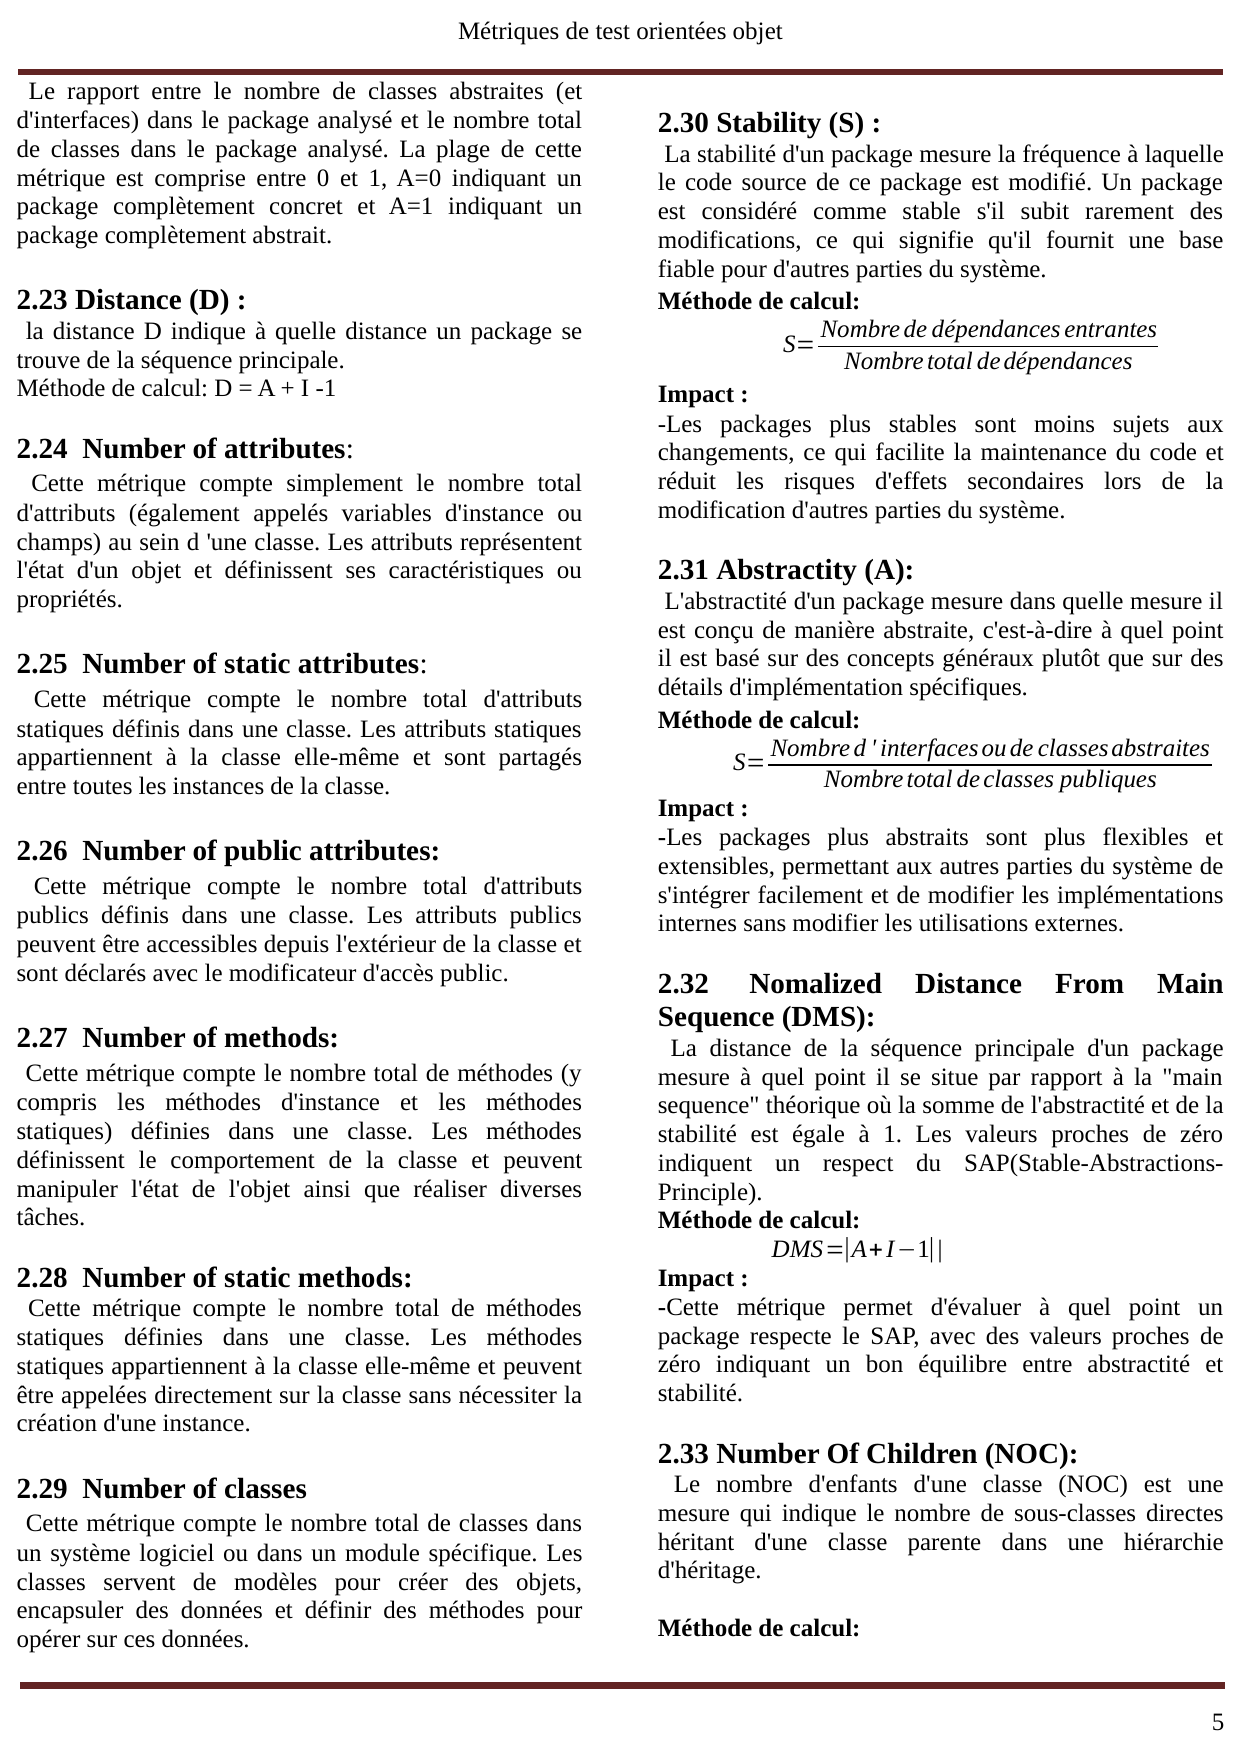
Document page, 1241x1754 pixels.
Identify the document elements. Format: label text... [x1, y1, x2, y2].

list Méthode de calcul: [658, 701, 1224, 734]
list Distance (D) : [16, 282, 583, 316]
list la distance D indique à quelle distance un package se trouve de la séquence principale. [16, 316, 583, 373]
list Méthode de calcul: D = A + I -1 [16, 373, 583, 402]
list Number Of Children (NOC): [658, 1436, 1224, 1469]
list Number of attributes: [16, 431, 583, 464]
list Cette métrique compte le nombre total de classes dans un système logiciel ou dans un module spécifique. Les classes servent de modèles pour créer des objets, encapsuler des données et définir des méthodes pour opérer sur ces données. [16, 1504, 583, 1653]
list La distance de la séquence principale d'un package mesure à quel point il se situe par rapport à la "main sequence" théorique où la somme de l'abstractité et de la stabilité est égale à 1. Les valeurs proches de zéro indiquent un respect du SAP(Stable-Abstractions-Principle). [658, 1033, 1224, 1206]
list Impact : [658, 1263, 1224, 1292]
list -Les packages plus abstraits sont plus flexibles et extensibles, permettant aux autres parties du système de s'intégrer facilement et de modifier les implémentations internes sans modifier les utilisations externes. [658, 822, 1224, 937]
list Impact : [658, 793, 1224, 822]
list Nomalized Distance From Main Sequence (DMS): [658, 966, 1224, 1033]
list Cette métrique compte le nombre total de méthodes (y compris les méthodes d'instance et les méthodes statiques) définies dans une classe. Les méthodes définissent le comportement de la classe et peuvent manipuler l'état de l'objet ainsi que réaliser diverses tâches. [16, 1054, 583, 1231]
list -Les packages plus stables sont moins sujets aux changements, ce qui facilite la maintenance du code et réduit les risques d'effets secondaires lors de la modification d'autres parties du système. [658, 409, 1224, 524]
list Méthode de calcul: [658, 282, 1224, 316]
list La stabilité d'un package mesure la fréquence à laquelle le code source de ce package est modifié. Un package est considéré comme stable s'il subit rarement des modifications, ce qui signifie qu'il fournit une base fiable pour d'autres parties du système. [658, 139, 1224, 282]
list Number of static attributes: [16, 647, 583, 680]
list Cette métrique compte simplement le nombre total d'attributs (également appelés variables d'instance ou champs) au sein d 'une classe. Les attributs représentent l'état d'un objet et définissent ses caractéristiques ou propriétés. [16, 464, 583, 613]
list | [733, 1234, 1224, 1263]
list Number of public attributes: [16, 833, 583, 867]
list Cette métrique compte le nombre total de méthodes statiques définies dans une classe. Les méthodes statiques appartiennent à la classe elle-même et peuvent être appelées directement sur la classe sans nécessiter la création d'une instance. [16, 1293, 583, 1437]
list L'abstractité d'un package mesure dans quelle mesure il est conçu de manière abstraite, c'est-à-dire à quel point il est basé sur des concepts généraux plutôt que sur des détails d'implémentation spécifiques. [658, 586, 1224, 701]
list Number of classes [16, 1471, 583, 1504]
list Cette métrique compte le nombre total d'attributs publics définis dans une classe. Les attributs publics peuvent être accessibles depuis l'extérieur de la classe et sont déclarés avec le modificateur d'accès public. [16, 867, 583, 987]
list Méthode de calcul: [658, 1613, 1224, 1642]
list Number of static methods: [16, 1260, 583, 1293]
list Number of methods: [16, 1020, 583, 1054]
list Le rapport entre le nombre de classes abstraites (et d'interfaces) dans le package analysé et le nombre total de classes dans le package analysé. La plage de cette métrique est comprise entre 0 et 1, A=0 indiquant un package complètement concret et A=1 indiquant un package complètement abstrait. [16, 76, 583, 249]
list Cette métrique compte le nombre total d'attributs statiques définis dans une classe. Les attributs statiques appartiennent à la classe elle-même et sont partagés entre toutes les instances de la classe. [16, 680, 583, 800]
list Abstractity (A): [658, 552, 1224, 586]
list Méthode de calcul: [658, 1206, 1224, 1234]
list Impact : [658, 375, 1224, 409]
list Le nombre d'enfants d'une classe (NOC) est une mesure qui indique le nombre de sous-classes directes héritant d'une classe parente dans une hiérarchie d'héritage. [658, 1469, 1224, 1584]
list -Cette métrique permet d'évaluer à quel point un package respecte le SAP, avec des valeurs proches de zéro indiquant un bon équilibre entre abstractité et stabilité. [658, 1292, 1224, 1407]
list Stability (S) : [658, 105, 1224, 139]
